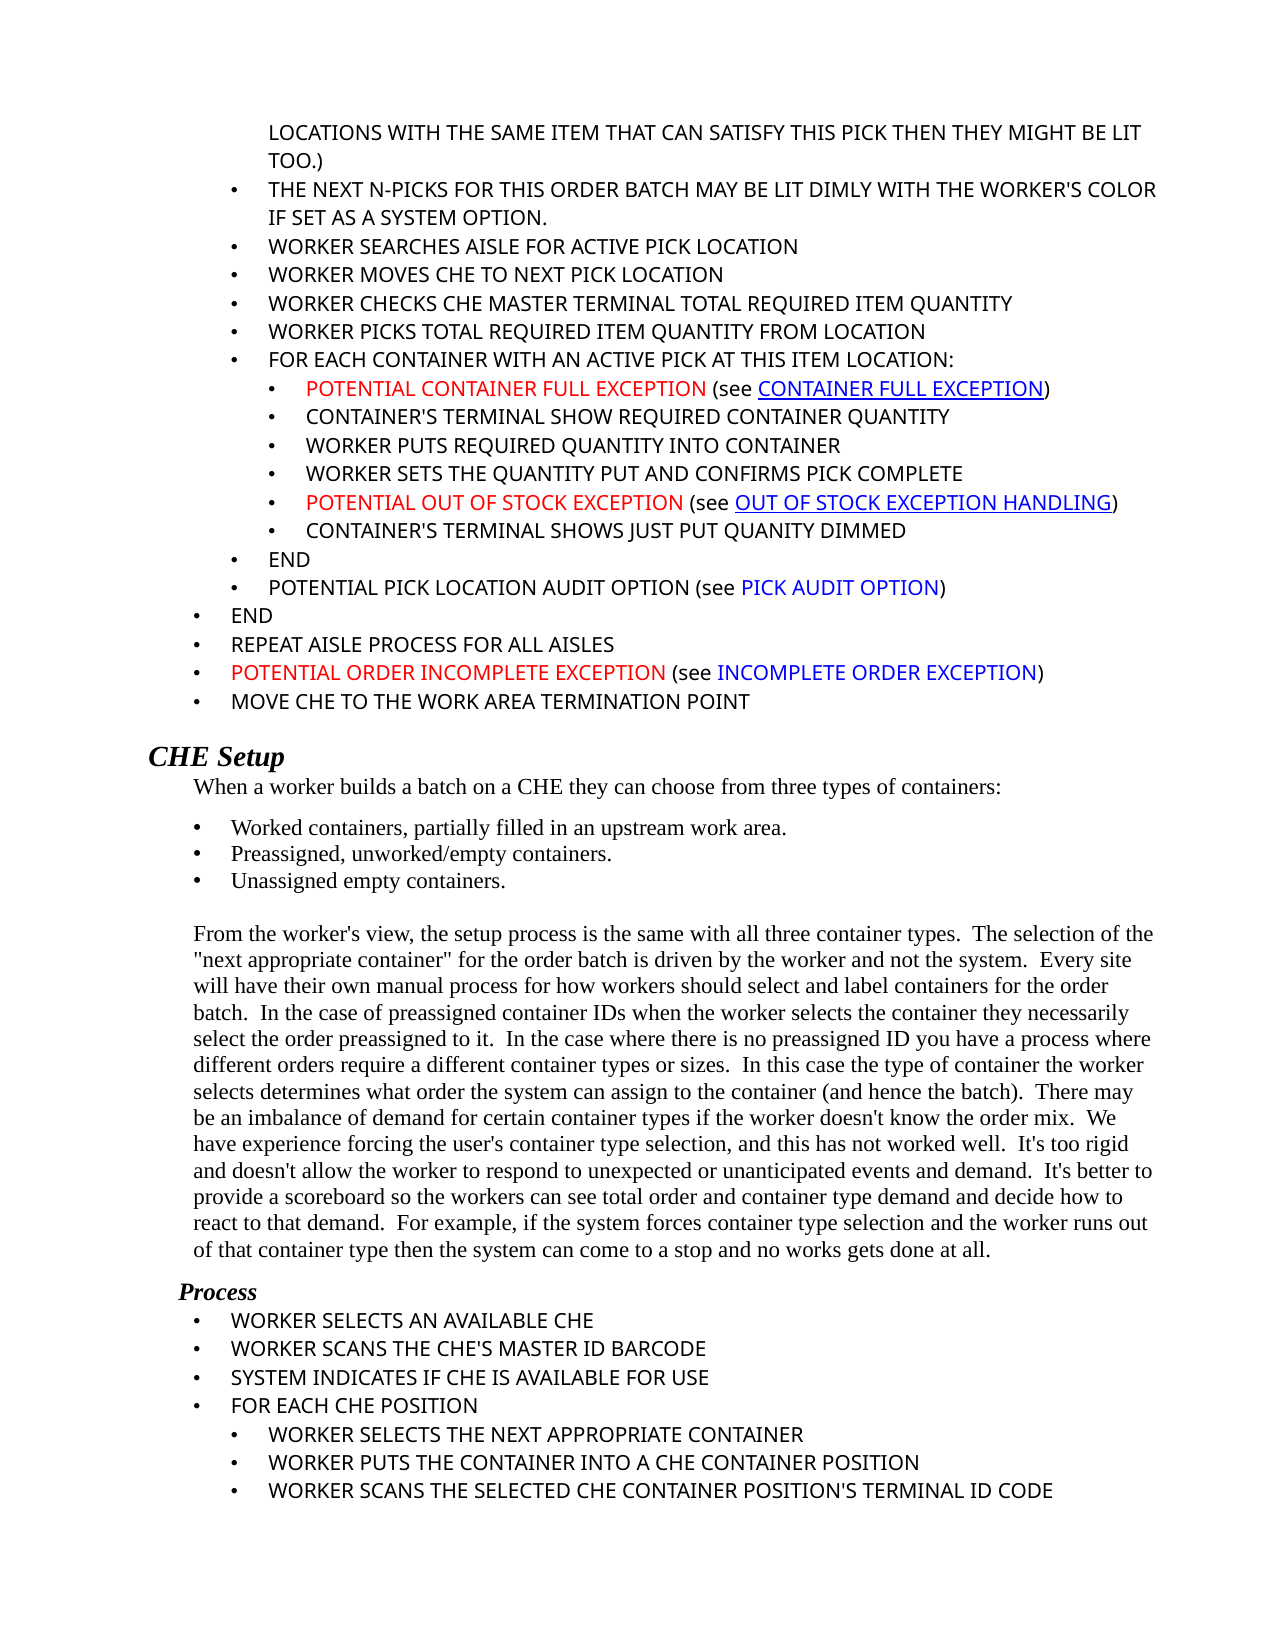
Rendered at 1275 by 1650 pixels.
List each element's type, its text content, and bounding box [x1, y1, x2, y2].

subtitle WORKER SELECTS THE NEXT APPROPRIATE CONTAINER [231, 1420, 1157, 1448]
subtitle WORKER CHECKS CHE MASTER TERMINAL TOTAL REQUIRED ITEM QUANTITY [231, 289, 1157, 317]
subtitle THE NEXT N-PICKS FOR THIS ORDER BATCH MAY BE LIT DIMLY WITH THE WORKER'S COLOR IF SET AS A SYSTEM OPTION. [231, 175, 1157, 232]
subtitle WORKER MOVES CHE TO NEXT PICK LOCATION [231, 260, 1157, 289]
subtitle WORKER SCANS THE SELECTED CHE CONTAINER POSITION'S TERMINAL ID CODE [231, 1477, 1157, 1505]
subtitle END [231, 545, 1157, 573]
subtitle FOR EACH CONTAINER WITH AN ACTIVE PICK AT THIS ITEM LOCATION: [231, 346, 1157, 374]
subtitle Process [178, 1277, 1157, 1306]
subtitle POTENTIAL ORDER INCOMPLETE EXCEPTION (see INCOMPLETE ORDER EXCEPTION) [193, 658, 1157, 687]
list Worked containers, partially filled in an upstream work area. [193, 814, 1157, 841]
subtitle CONTAINER'S TERMINAL SHOWS JUST PUT QUANITY DIMMED [268, 516, 1157, 545]
subtitle REPEAT AISLE PROCESS FOR ALL AISLES [193, 630, 1157, 658]
subtitle WORKER PUTS THE CONTAINER INTO A CHE CONTAINER POSITION [231, 1448, 1157, 1477]
subtitle CONTAINER'S TERMINAL SHOW REQUIRED CONTAINER QUANTITY [268, 402, 1157, 431]
subtitle POTENTIAL OUT OF STOCK EXCEPTION (see OUT OF STOCK EXCEPTION HANDLING) [268, 488, 1157, 516]
subtitle POTENTIAL CONTAINER FULL EXCEPTION (see CONTAINER FULL EXCEPTION) [268, 374, 1157, 402]
subtitle WORKER SCANS THE CHE'S MASTER ID BARCODE [193, 1334, 1157, 1363]
list Preassigned, unworked/empty containers. [193, 841, 1157, 867]
subtitle WORKER SEARCHES AISLE FOR ACTIVE PICK LOCATION [231, 232, 1157, 260]
subtitle SYSTEM INDICATES IF CHE IS AVAILABLE FOR USE [193, 1363, 1157, 1391]
subtitle FOR EACH CHE POSITION [193, 1391, 1157, 1420]
subtitle WORKER SETS THE QUANTITY PUT AND CONFIRMS PICK COMPLETE [268, 459, 1157, 488]
subtitle POTENTIAL PICK LOCATION AUDIT OPTION (see PICK AUDIT OPTION) [231, 573, 1157, 602]
subtitle MOVE CHE TO THE WORK AREA TERMINATION POINT [193, 687, 1157, 715]
subtitle WORKER SELECTS AN AVAILABLE CHE [193, 1306, 1157, 1334]
subtitle END [193, 602, 1157, 630]
subtitle WORKER PUTS REQUIRED QUANTITY INTO CONTAINER [268, 431, 1157, 459]
subtitle LOCATIONS WITH THE SAME ITEM THAT CAN SATISFY THIS PICK THEN THEY MIGHT BE LIT TOO.) [231, 118, 1157, 175]
subtitle CHE Setup [148, 739, 1157, 773]
text When a worker builds a batch on a CHE they can choose from three types of containers: [193, 773, 1157, 799]
text From the worker's view, the setup process is the same with all three container types. The selection of the "next appropriate container" for the order batch is driven by the worker and not the system. Every site will have their own manual process for how workers should select and label containers for the order batch. In the case of preassigned container IDs when the worker selects the container they necessarily select the order preassigned to it. In the case where there is no preassigned ID you have a process where different orders require a different container types or sizes. In this case the type of container the worker selects determines what order the system can assign to the container (and hence the batch). There may be an imbalance of demand for certain container types if the worker doesn't know the order mix. We have experience forcing the user's container type selection, and this has not worked well. It's too rigid and doesn't allow the worker to respond to unexpected or unanticipated events and demand. It's better to provide a scoreboard so the workers can see total order and container type demand and decide how to react to that demand. For example, if the system forces container type selection and the worker runs out of that container type then the system can come to a stop and no works gets done at all. [193, 919, 1157, 1262]
subtitle WORKER PICKS TOTAL REQUIRED ITEM QUANTITY FROM LOCATION [231, 317, 1157, 346]
list Unassigned empty containers. [193, 867, 1157, 893]
